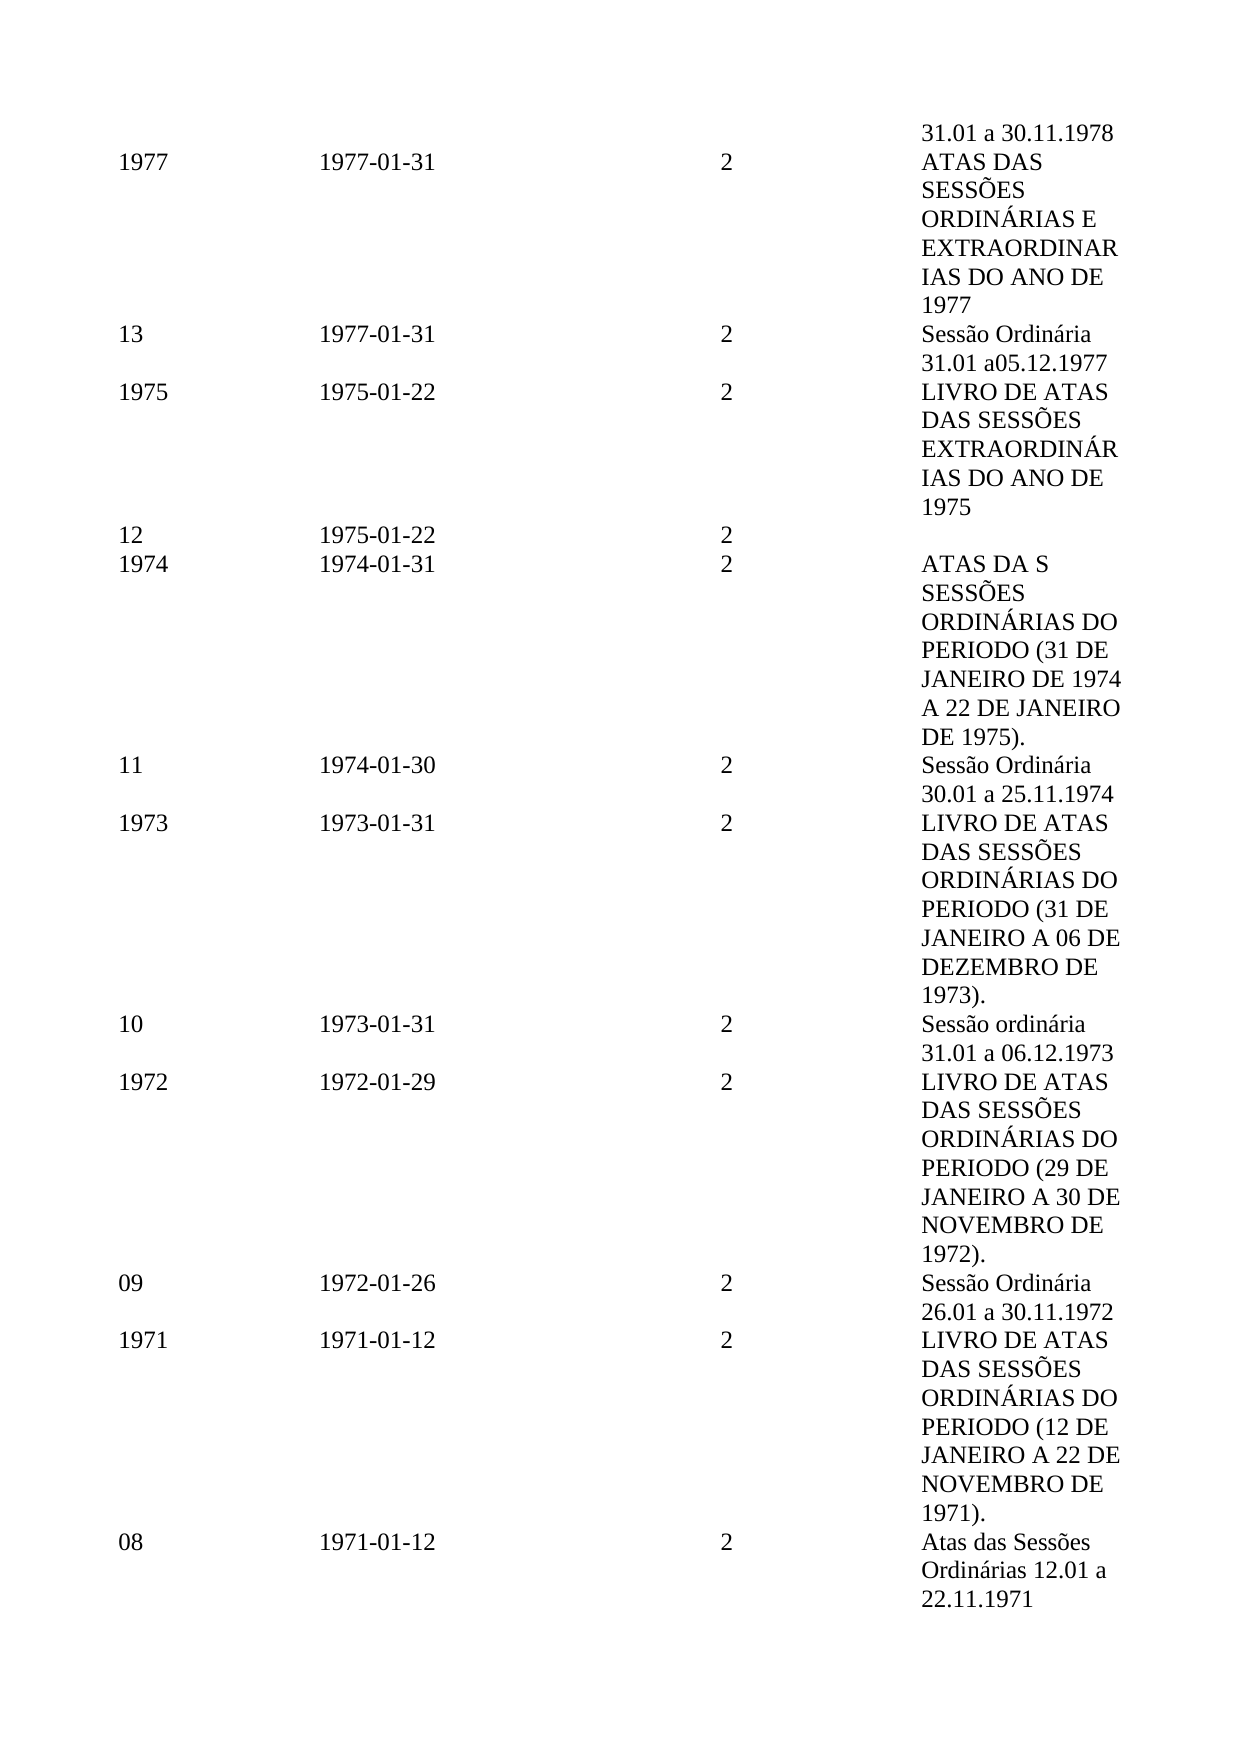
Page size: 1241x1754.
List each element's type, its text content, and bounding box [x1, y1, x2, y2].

table_cell 2 [720, 1067, 921, 1268]
table_cell [520, 549, 720, 751]
table_cell 1971-01-12 [319, 1326, 519, 1527]
table_cell 11 [118, 751, 319, 808]
table_cell 1977-01-31 [319, 147, 519, 319]
table_cell LIVRO DE ATAS DAS SESSÕES ORDINÁRIAS DO PERIODO (29 DE JANEIRO A 30 DE NOVEMBRO DE 1972). [921, 1067, 1122, 1268]
table_cell 1974 [118, 549, 319, 751]
table_cell Sessão ordinária 31.01 a 06.12.1973 [921, 1009, 1122, 1067]
table_cell 1975-01-22 [319, 521, 519, 549]
table_cell [520, 118, 720, 147]
table_cell 1973-01-31 [319, 808, 519, 1009]
table_cell 2 [720, 1326, 921, 1527]
table_cell 2 [720, 147, 921, 319]
table_cell [118, 118, 319, 147]
table_cell [520, 377, 720, 521]
table_cell [520, 319, 720, 377]
table_cell 1974-01-31 [319, 549, 519, 751]
table_cell [520, 1009, 720, 1067]
table_cell 1971 [118, 1326, 319, 1527]
table_cell 1972-01-29 [319, 1067, 519, 1268]
table_cell 2 [720, 751, 921, 808]
table_cell 1971-01-12 [319, 1527, 519, 1613]
table_cell LIVRO DE ATAS DAS SESSÕES ORDINÁRIAS DO PERIODO (12 DE JANEIRO A 22 DE NOVEMBRO DE 1971). [921, 1326, 1122, 1527]
table_cell 2 [720, 1268, 921, 1326]
table_cell LIVRO DE ATAS DAS SESSÕES EXTRAORDINÁRIAS DO ANO DE 1975 [921, 377, 1122, 521]
table_cell 1973-01-31 [319, 1009, 519, 1067]
table_cell [720, 118, 921, 147]
table_cell 08 [118, 1527, 319, 1613]
table_cell 09 [118, 1268, 319, 1326]
table_cell 1972 [118, 1067, 319, 1268]
table_cell 2 [720, 377, 921, 521]
table_cell 31.01 a 30.11.1978 [921, 118, 1122, 147]
table_cell 2 [720, 319, 921, 377]
table_cell ATAS DAS SESSÕES ORDINÁRIAS E EXTRAORDINARIAS DO ANO DE 1977 [921, 147, 1122, 319]
table_cell 2 [720, 1009, 921, 1067]
table_cell 1977 [118, 147, 319, 319]
table_cell [319, 118, 519, 147]
table_cell [520, 1527, 720, 1613]
table_cell [921, 521, 1122, 549]
table_cell 1974-01-30 [319, 751, 519, 808]
table_cell Sessão Ordinária 30.01 a 25.11.1974 [921, 751, 1122, 808]
table_cell [520, 1067, 720, 1268]
table_cell 1977-01-31 [319, 319, 519, 377]
table_cell Atas das Sessões Ordinárias 12.01 a 22.11.1971 [921, 1527, 1122, 1613]
table_cell [520, 751, 720, 808]
table_cell Sessão Ordinária 26.01 a 30.11.1972 [921, 1268, 1122, 1326]
table_cell LIVRO DE ATAS DAS SESSÕES ORDINÁRIAS DO PERIODO (31 DE JANEIRO A 06 DE DEZEMBRO DE 1973). [921, 808, 1122, 1009]
table_cell 10 [118, 1009, 319, 1067]
table_cell 1975 [118, 377, 319, 521]
table_cell Sessão Ordinária 31.01 a05.12.1977 [921, 319, 1122, 377]
table_cell 13 [118, 319, 319, 377]
table_cell [520, 1268, 720, 1326]
table_cell [520, 521, 720, 549]
table_cell ATAS DA S SESSÕES ORDINÁRIAS DO PERIODO (31 DE JANEIRO DE 1974 A 22 DE JANEIRO DE 1975). [921, 549, 1122, 751]
table_cell 1975-01-22 [319, 377, 519, 521]
table_cell 1973 [118, 808, 319, 1009]
table_cell [520, 1326, 720, 1527]
table_cell 2 [720, 521, 921, 549]
table_cell 2 [720, 549, 921, 751]
table_cell 12 [118, 521, 319, 549]
table_cell 2 [720, 1527, 921, 1613]
table_cell 2 [720, 808, 921, 1009]
table_cell 1972-01-26 [319, 1268, 519, 1326]
table_cell [520, 808, 720, 1009]
table_cell [520, 147, 720, 319]
